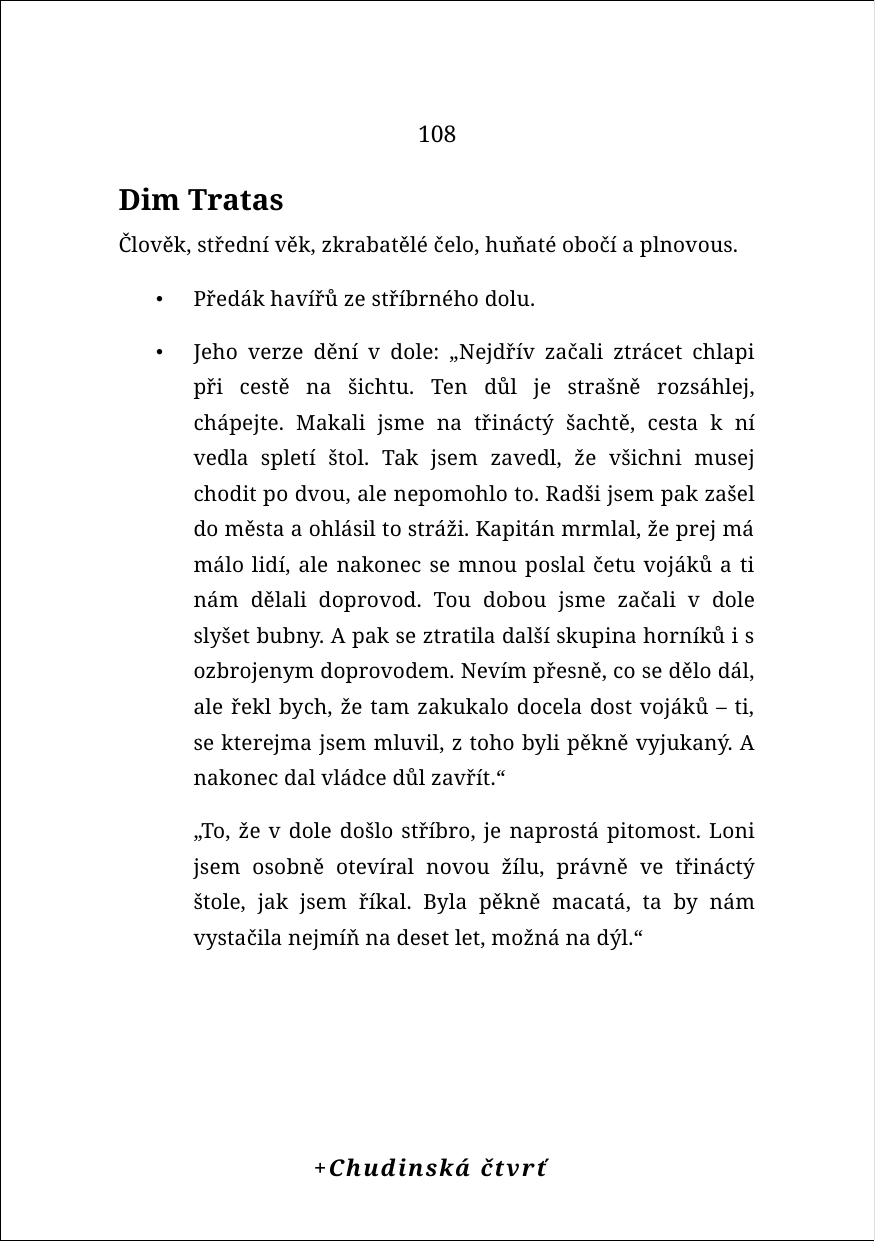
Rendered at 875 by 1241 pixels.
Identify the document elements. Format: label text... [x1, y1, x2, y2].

list Jeho verze dění v dole: „Nejdřív začali ztrácet chlapi při cestě na šichtu. Ten důl je strašně rozsáhlej, chápejte. Makali jsme na třináctý šachtě, cesta k ní vedla spletí štol. Tak jsem zavedl, že všichni musej chodit po dvou, ale nepomohlo to. Radši jsem pak zašel do města a ohlásil to stráži. Kapitán mrmlal, že prej má málo lidí, ale nakonec se mnou poslal četu vojáků a ti nám dělali doprovod. Tou dobou jsme začali v dole slyšet bubny. A pak se ztratila další skupina horníků i s ozbrojenym doprovodem. Nevím přesně, co se dělo dál, ale řekl bych, že tam zakukalo docela dost vojáků – ti, se kterejma jsem mluvil, z toho byli pěkně vyjukaný. A nakonec dal vládce důl zavřít.“ [156, 337, 756, 792]
list „To, že v dole došlo stříbro, je naprostá pitomost. Loni jsem osobně otevíral novou žílu, právně ve třináctý štole, jak jsem říkal. Byla pěkně macatá, ta by nám vystačila nejmíň na deset let, možná na dýl.“ [156, 816, 756, 951]
subtitle Dim Tratas [118, 179, 756, 219]
list Předák havířů ze stříbrného dolu. [156, 284, 756, 312]
text Člověk, střední věk, zkrabatělé čelo, huňaté obočí a plnovous. [118, 230, 756, 259]
